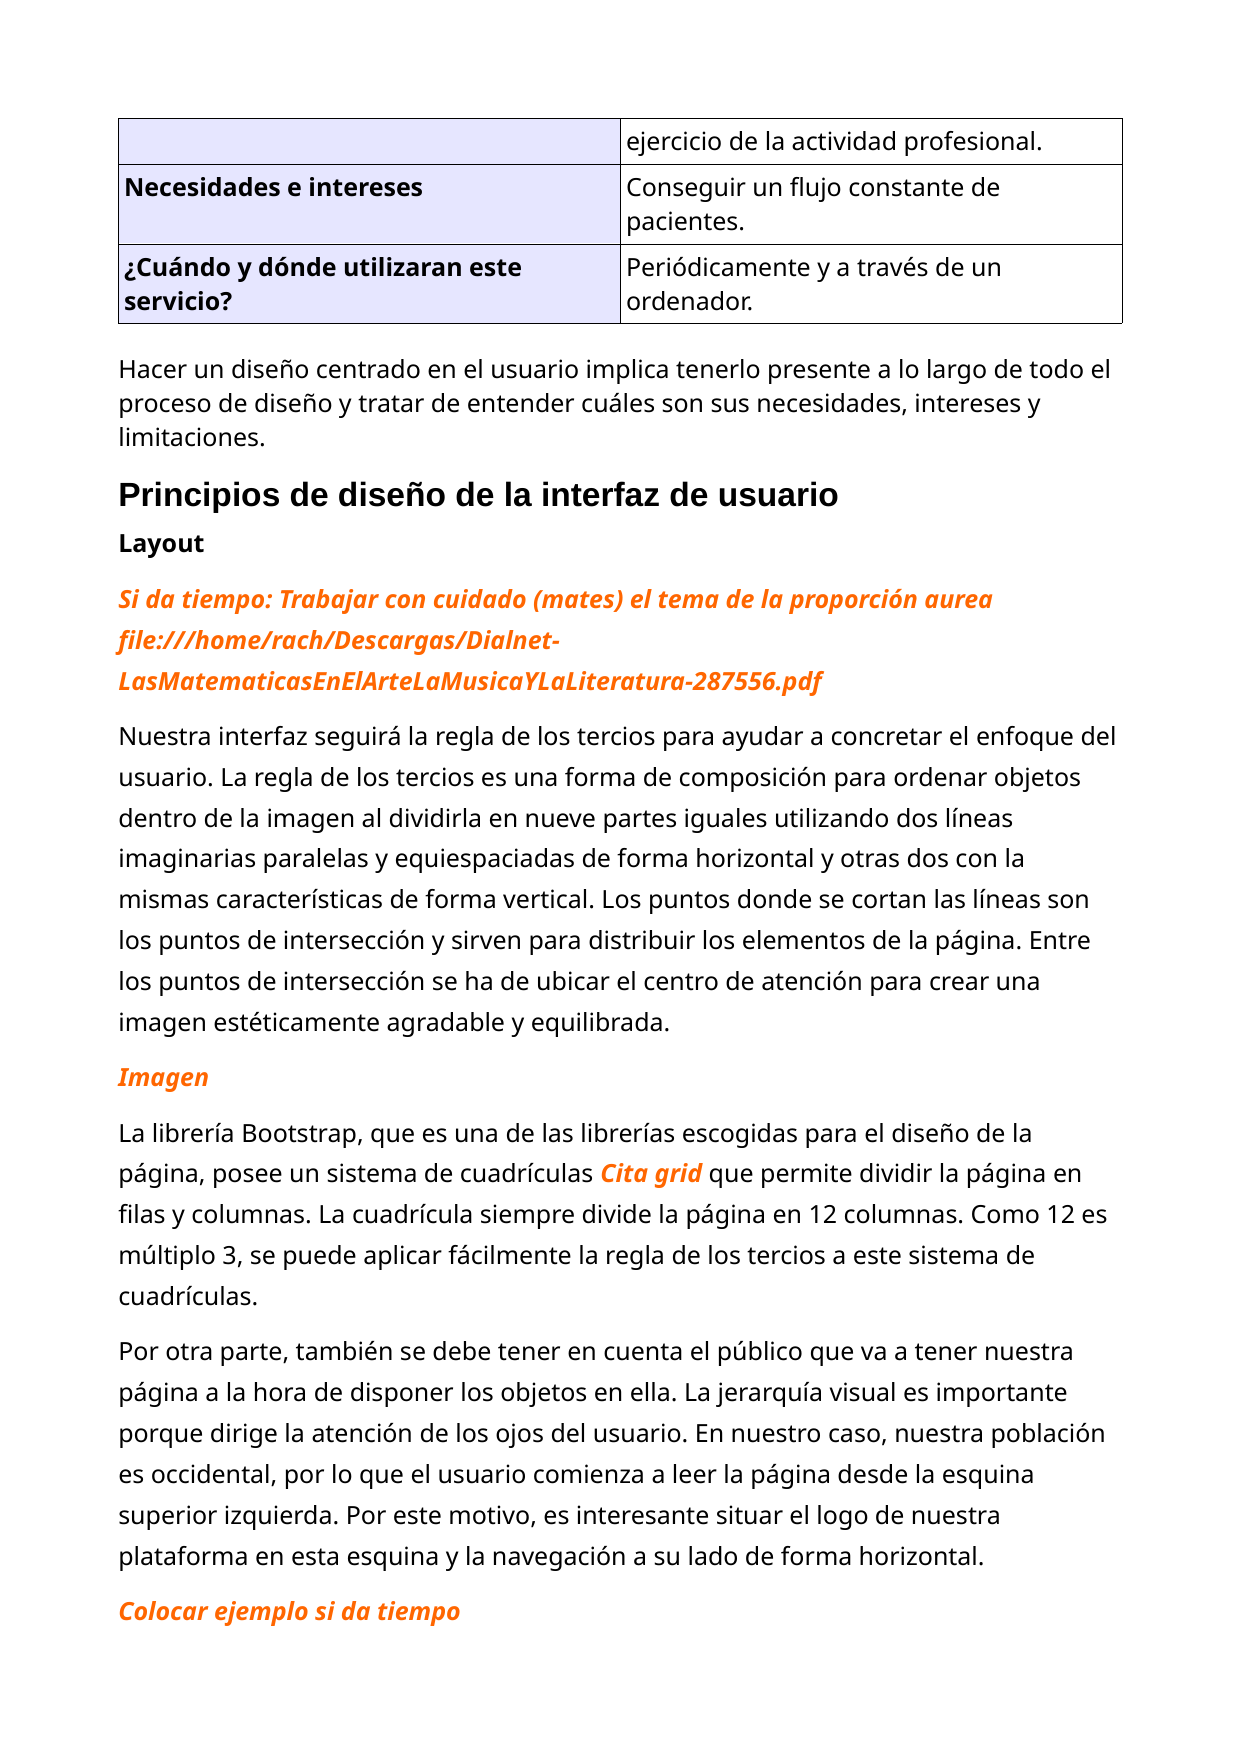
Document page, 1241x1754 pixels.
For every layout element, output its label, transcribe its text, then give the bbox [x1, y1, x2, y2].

table_cell Periódicamente y a través de un ordenador. [621, 245, 1122, 323]
table_cell Necesidades e intereses [119, 165, 620, 243]
table_cell ¿Cuándo y dónde utilizaran este servicio? [119, 245, 620, 323]
text Layout [118, 526, 1122, 560]
text Nuestra interfaz seguirá la regla de los tercios para ayudar a concretar el enfoque del usuario. La regla de los tercios es una forma de composición para ordenar objetos dentro de la imagen al dividirla en nueve partes iguales utilizando dos líneas imaginarias paralelas y equiespaciadas de forma horizontal y otras dos con la mismas características de forma vertical. Los puntos donde se cortan las líneas son los puntos de intersección y sirven para distribuir los elementos de la página. Entre los puntos de intersección se ha de ubicar el centro de atención para crear una imagen estéticamente agradable y equilibrada. [118, 719, 1122, 1038]
table_cell Conseguir un flujo constante de pacientes. [621, 165, 1122, 243]
text Imagen [118, 1060, 1122, 1094]
text Hacer un diseño centrado en el usuario implica tenerlo presente a lo largo de todo el proceso de diseño y tratar de entender cuáles son sus necesidades, intereses y limitaciones. [118, 352, 1122, 454]
text Si da tiempo: Trabajar con cuidado (mates) el tema de la proporción aurea file:///home/rach/Descargas/Dialnet-LasMatematicasEnElArteLaMusicaYLaLiteratura-287556.pdf [118, 582, 1122, 697]
text La librería Bootstrap, que es una de las librerías escogidas para el diseño de la página, posee un sistema de cuadrículas Cita grid que permite dividir la página en filas y columnas. La cuadrícula siempre divide la página en 12 columnas. Como 12 es múltiplo 3, se puede aplicar fácilmente la regla de los tercios a este sistema de cuadrículas. [118, 1115, 1122, 1313]
text Colocar ejemplo si da tiempo [118, 1594, 1122, 1628]
subtitle Principios de diseño de la interfaz de usuario [118, 475, 1122, 514]
text Por otra parte, también se debe tener en cuenta el público que va a tener nuestra página a la hora de disponer los objetos en ella. La jerarquía visual es importante porque dirige la atención de los ojos del usuario. En nuestro caso, nuestra población es occidental, por lo que el usuario comienza a leer la página desde la esquina superior izquierda. Por este motivo, es interesante situar el logo de nuestra plataforma en esta esquina y la navegación a su lado de forma horizontal. [118, 1334, 1122, 1572]
table_cell ejercicio de la actividad profesional. [621, 119, 1122, 164]
table_cell [119, 119, 620, 164]
